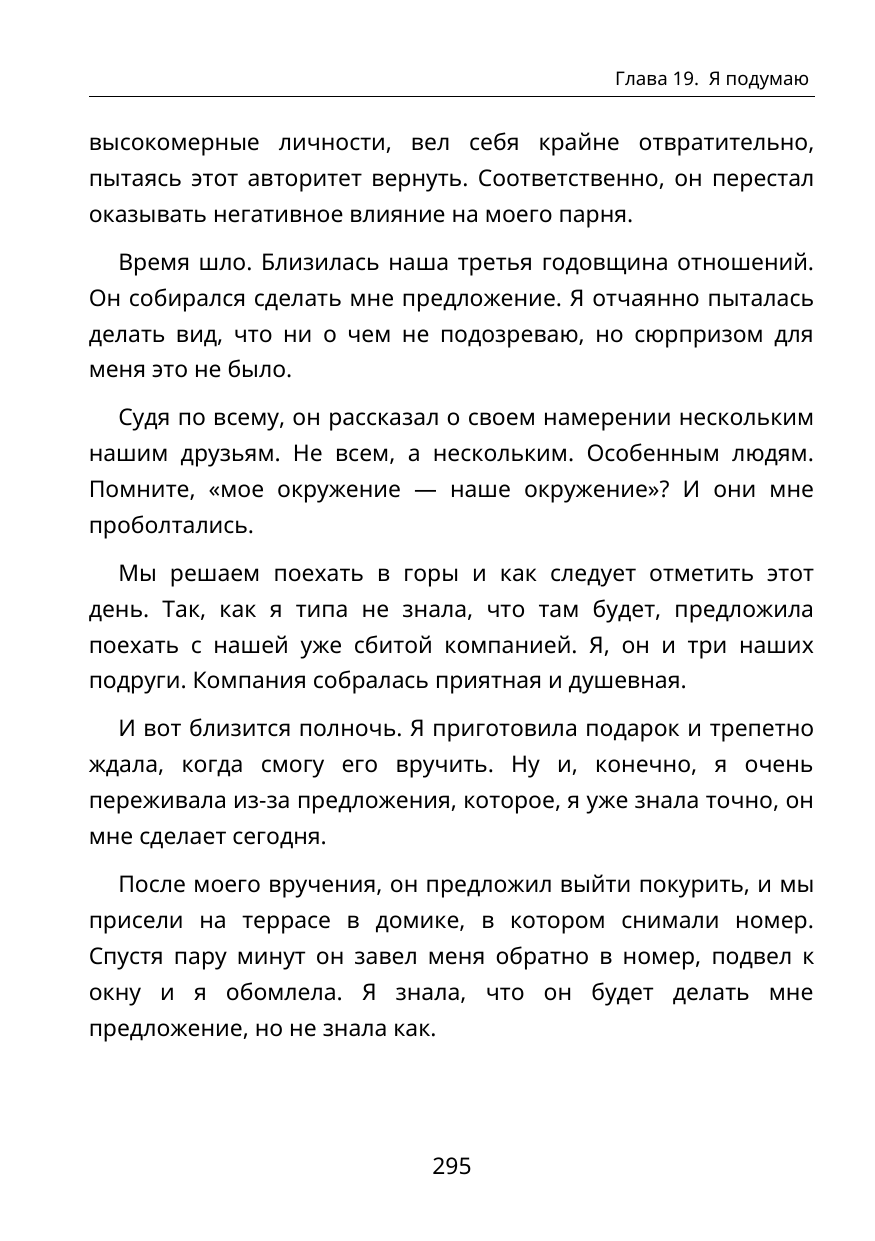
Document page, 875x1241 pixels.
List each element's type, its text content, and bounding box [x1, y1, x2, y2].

text Мы решаем поехать в горы и как следует отметить этот день. Так, как я типа не знала, что там будет, предложила поехать с нашей уже сбитой компанией. Я, он и три наших подруги. Компания собралась приятная и душевная. [88, 557, 815, 696]
text Судя по всему, он рассказал о своем намерении нескольким нашим друзьям. Не всем, а нескольким. Особенным людям. Помните, «мое окружение — наше окружение»? И они мне проболтались. [88, 401, 815, 540]
text высокомерные личности, вел себя крайне отвратительно, пытаясь этот авторитет вернуть. Соответственно, он перестал оказывать негативное влияние на моего парня. [88, 126, 815, 229]
text После моего вручения, он предложил выйти покурить, и мы присели на террасе в домике, в котором снимали номер. Спустя пару минут он завел меня обратно в номер, подвел к окну и я обомлела. Я знала, что он будет делать мне предложение, но не знала как. [88, 868, 815, 1043]
text И вот близится полночь. Я приготовила подарок и трепетно ждала, когда смогу его вручить. Ну и, конечно, я очень переживала из-за предложения, которое, я уже знала точно, он мне сделает сегодня. [88, 712, 815, 851]
text Время шло. Близилась наша третья годовщина отношений. Он собирался сделать мне предложение. Я отчаянно пыталась делать вид, что ни о чем не подозреваю, но сюрпризом для меня это не было. [88, 246, 815, 385]
